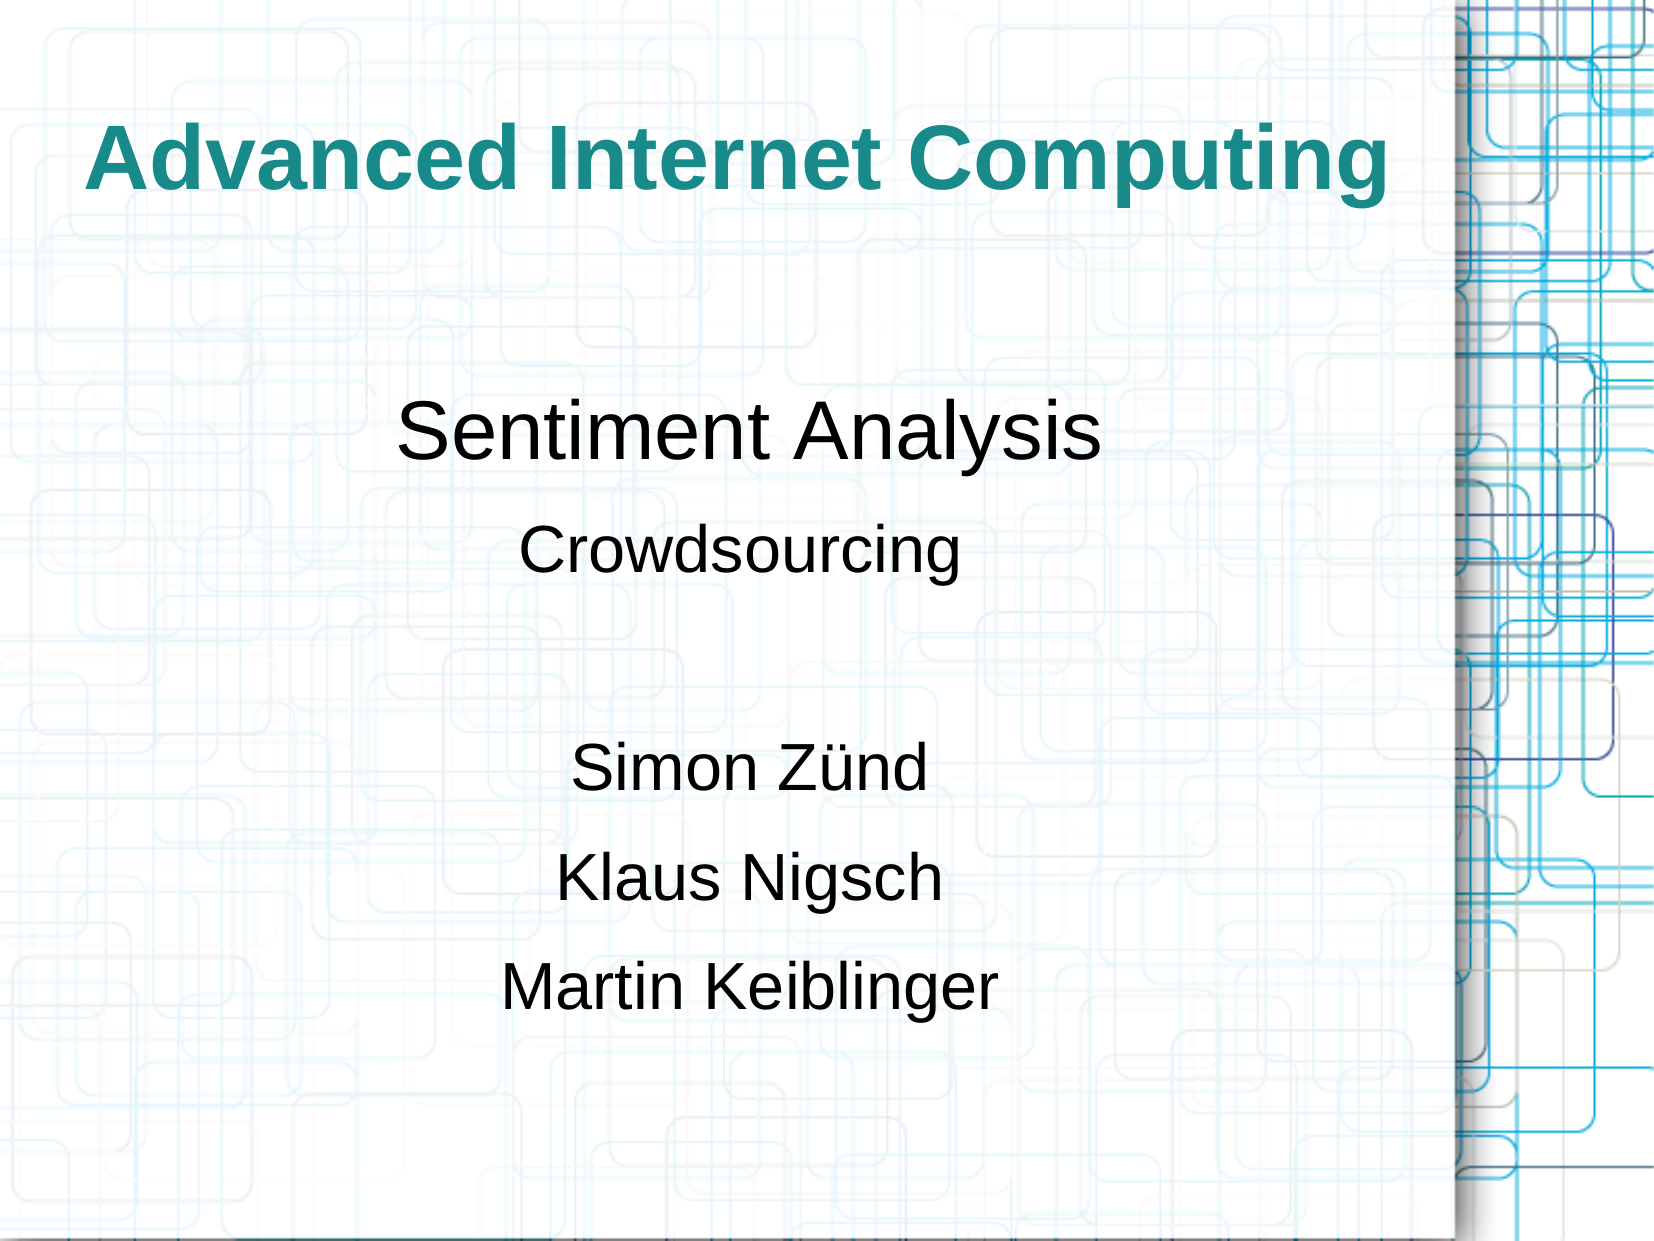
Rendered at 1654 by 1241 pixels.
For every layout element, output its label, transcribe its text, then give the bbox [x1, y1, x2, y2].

subtitle Sentiment Analysis Crowdsourcing Simon Zünd Klaus Nigsch Martin Keiblinger [82, 375, 1418, 1024]
picture [0, 0, 1654, 1241]
title Advanced Internet Computing [59, 97, 1418, 208]
